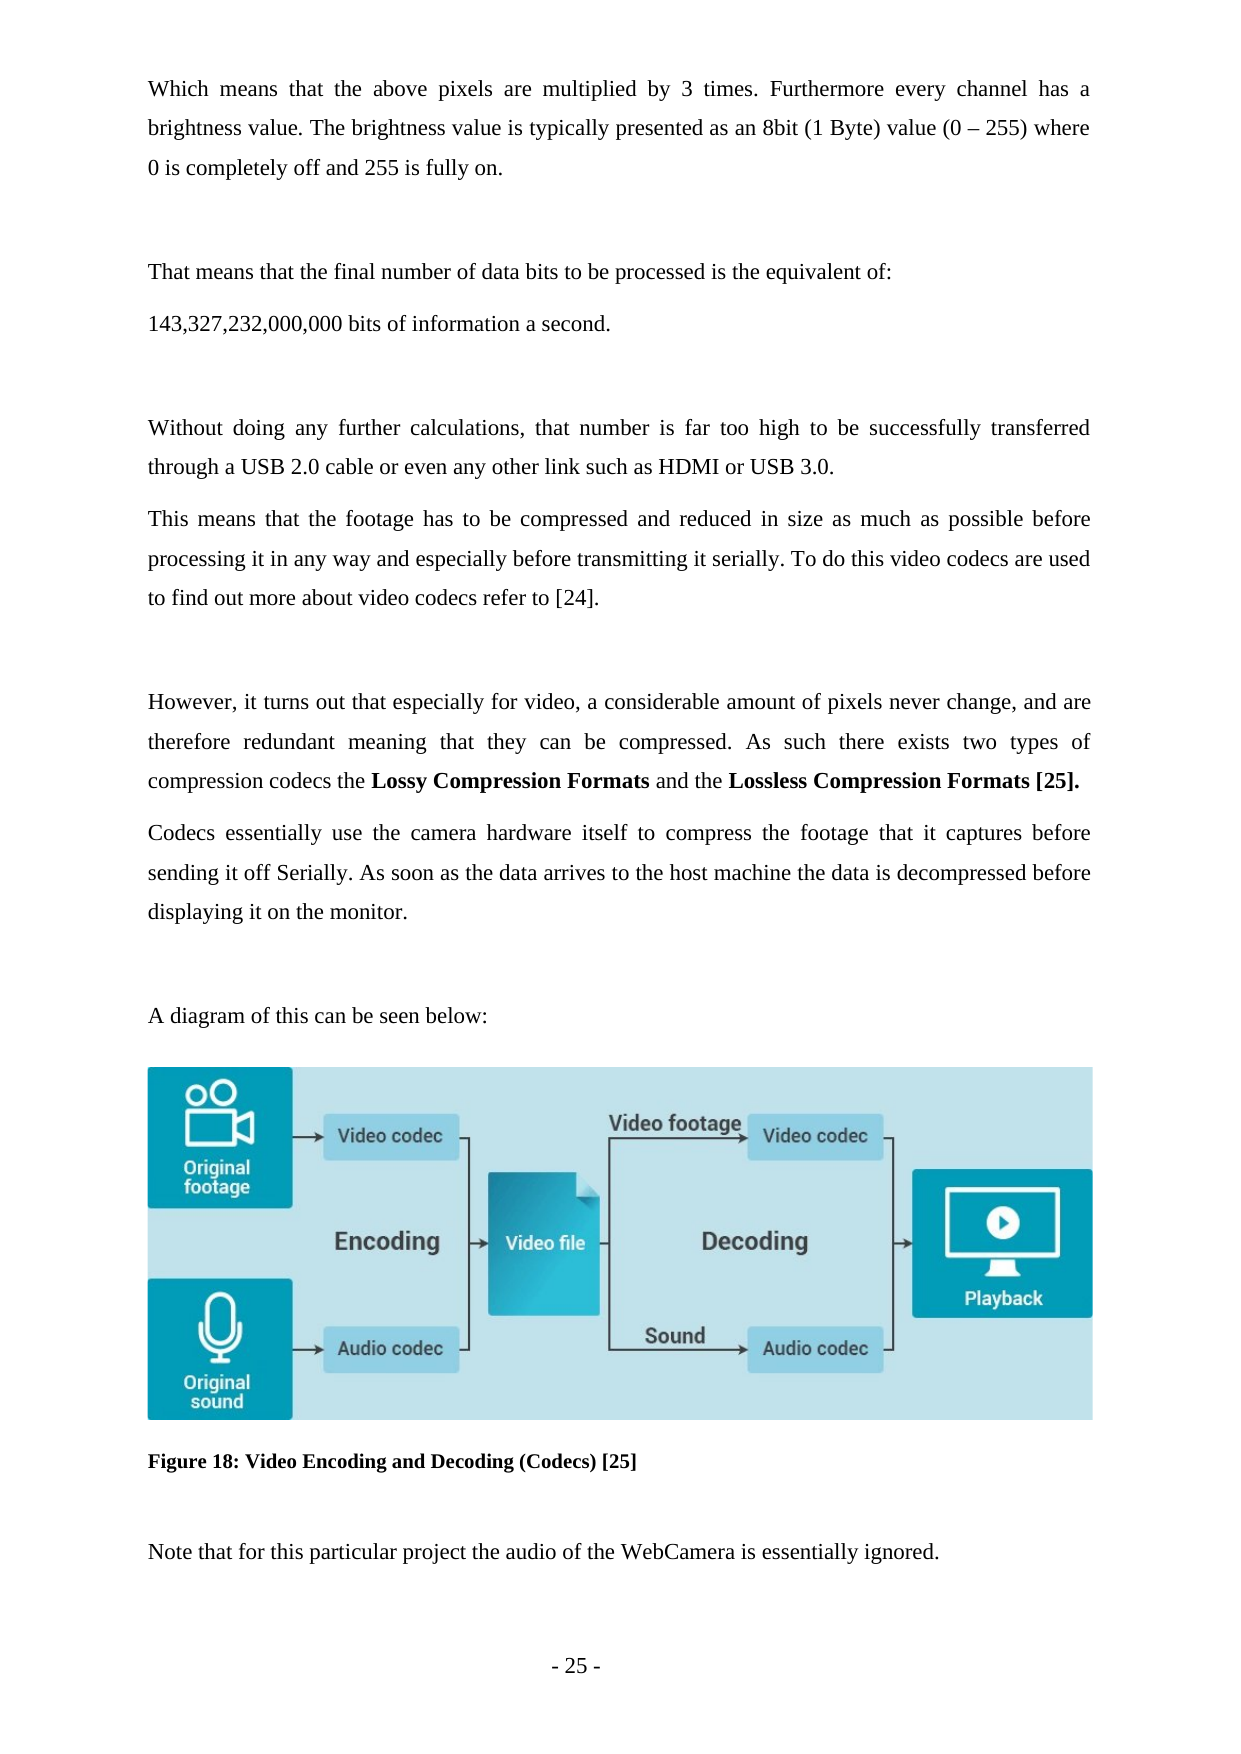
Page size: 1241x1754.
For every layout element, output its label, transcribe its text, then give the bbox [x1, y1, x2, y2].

text Figure 18: Video Encoding and Decoding (Codecs) [25] [148, 1420, 1092, 1473]
text A diagram of this can be seen below: [148, 1002, 1092, 1028]
text That means that the final number of data bits to be processed is the equivalent of: [148, 258, 1092, 284]
picture [147, 1067, 1093, 1420]
text However, it turns out that especially for video, a considerable amount of pixels never change, and are therefore redundant meaning that they can be compressed. As such there exists two types of compression codecs the Lossy Compression Formats and the Lossless Compression Formats [25]. [148, 688, 1092, 793]
text Which means that the above pixels are multiplied by 3 times. Furthermore every channel has a brightness value. The brightness value is typically presented as an 8bit (1 Byte) value (0 – 255) where 0 is completely off and 255 is fully on. [148, 75, 1092, 180]
text 143,327,232,000,000 bits of information a second. [148, 310, 1092, 336]
text Codecs essentially use the camera hardware itself to compress the footage that it captures before sending it off Serially. As soon as the data arrives to the host machine the data is decompressed before displaying it on the monitor. [148, 819, 1092, 924]
text Without doing any further calculations, that number is far too high to be successfully transferred through a USB 2.0 cable or even any other link such as HDMI or USB 3.0. [148, 414, 1092, 480]
text This means that the footage has to be compressed and reduced in size as much as possible before processing it in any way and especially before transmitting it serially. To do this video codecs are used to find out more about video codecs refer to [24]. [148, 505, 1092, 611]
text Note that for this particular project the audio of the WebCamera is essentially ignored. [148, 1538, 1092, 1564]
